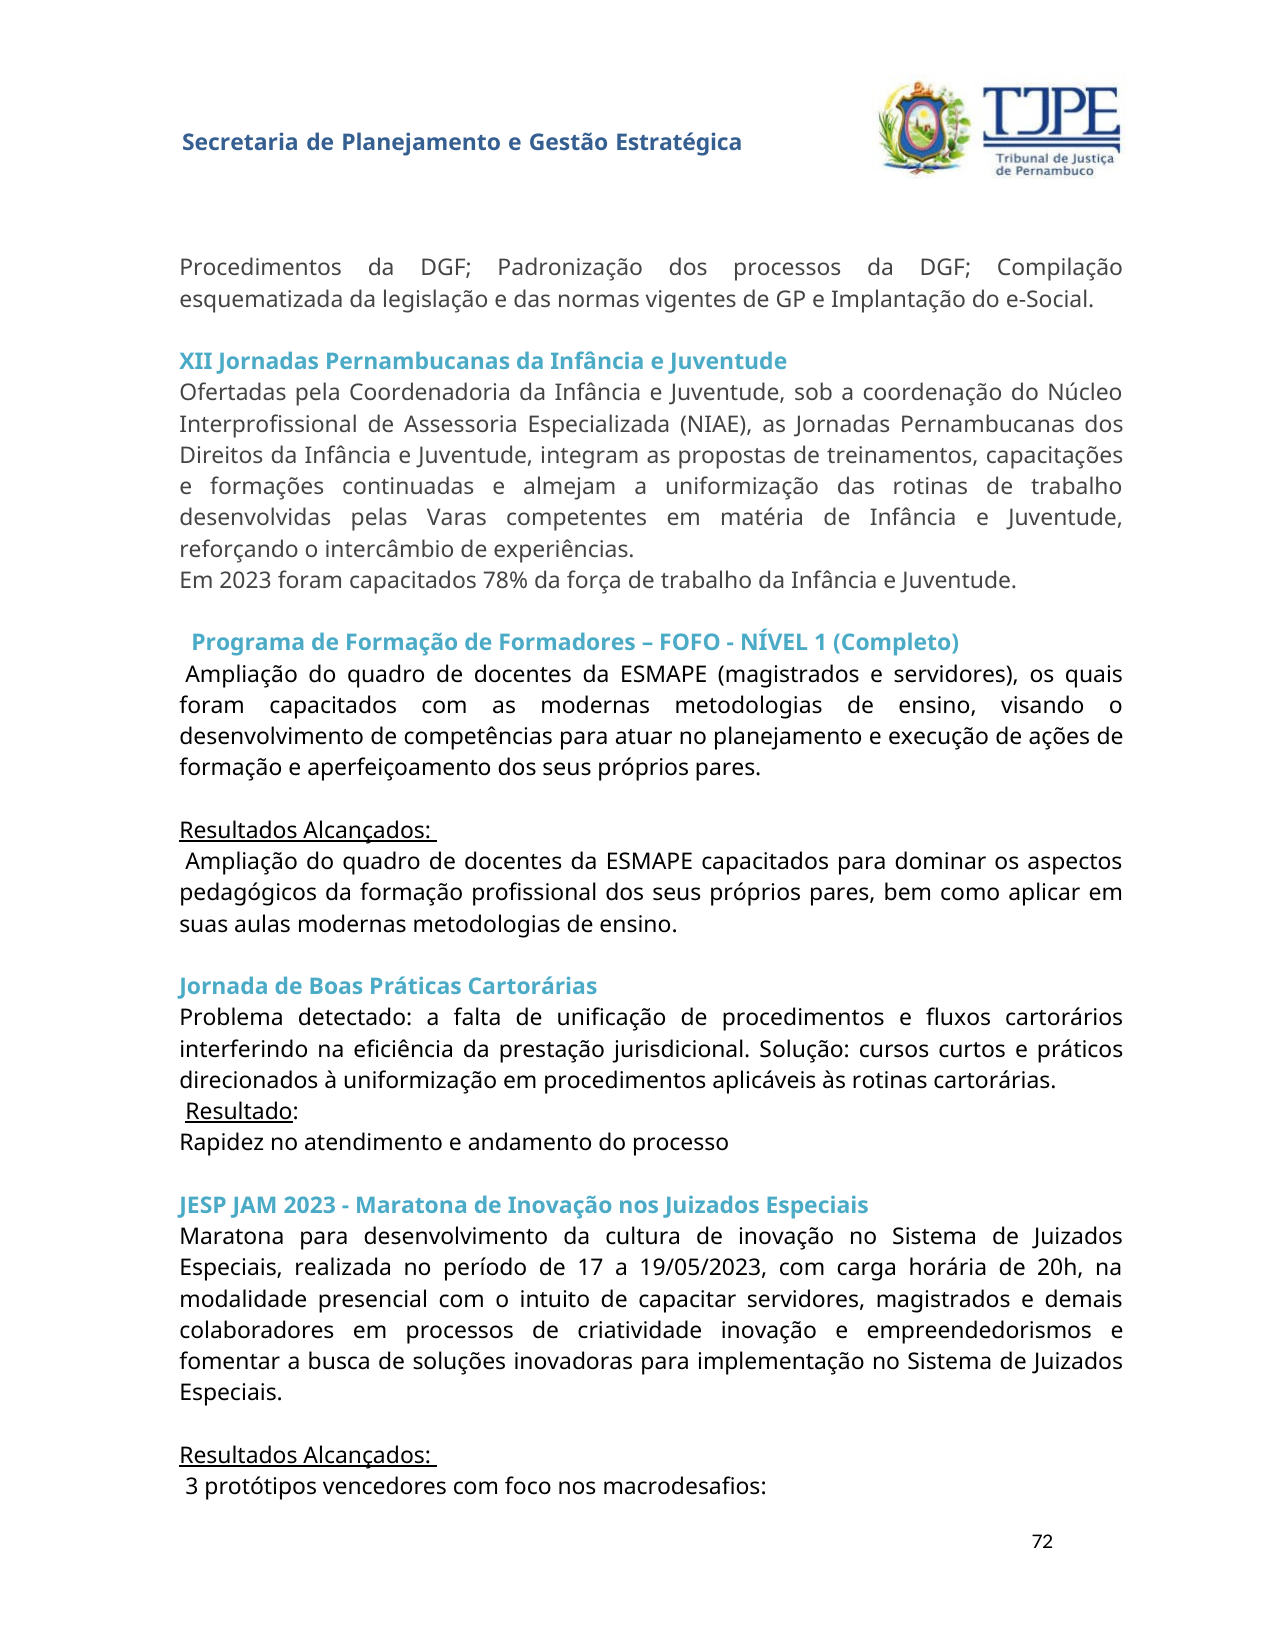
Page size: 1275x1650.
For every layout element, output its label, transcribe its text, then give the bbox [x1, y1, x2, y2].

text Em 2023 foram capacitados 78% da força de trabalho da Infância e Juventude. [179, 564, 1124, 595]
text Problema detectado: a falta de unificação de procedimentos e fluxos cartorários interferindo na eficiência da prestação jurisdicional. Solução: cursos curtos e práticos direcionados à uniformização em procedimentos aplicáveis às rotinas cartorárias. [179, 1001, 1124, 1095]
text 3 protótipos vencedores com foco nos macrodesafios: [179, 1470, 1124, 1501]
text Procedimentos da DGF; Padronização dos processos da DGF; Compilação esquematizada da legislação e das normas vigentes de GP e Implantação do e-Social. [179, 251, 1124, 314]
text Ampliação do quadro de docentes da ESMAPE capacitados para dominar os aspectos pedagógicos da formação profissional dos seus próprios pares, bem como aplicar em suas aulas modernas metodologias de ensino. [179, 845, 1124, 939]
text Programa de Formação de Formadores – FOFO - NÍVEL 1 (Completo) [179, 626, 1124, 658]
text Resultados Alcançados: [179, 814, 1124, 845]
text Maratona para desenvolvimento da cultura de inovação no Sistema de Juizados Especiais, realizada no período de 17 a 19/05/2023, com carga horária de 20h, na modalidade presencial com o intuito de capacitar servidores, magistrados e demais colaboradores em processos de criatividade inovação e empreendedorismos e fomentar a busca de soluções inovadoras para implementação no Sistema de Juizados Especiais. [179, 1220, 1124, 1408]
text XII Jornadas Pernambucanas da Infância e Juventude [179, 345, 1124, 376]
text Resultados Alcançados: [179, 1439, 1124, 1470]
text Jornada de Boas Práticas Cartorárias [179, 970, 1124, 1001]
text Ampliação do quadro de docentes da ESMAPE (magistrados e servidores), os quais foram capacitados com as modernas metodologias de ensino, visando o desenvolvimento de competências para atuar no planejamento e execução de ações de formação e aperfeiçoamento dos seus próprios pares. [179, 658, 1124, 783]
text Ofertadas pela Coordenadoria da Infância e Juventude, sob a coordenação do Núcleo Interprofissional de Assessoria Especializada (NIAE), as Jornadas Pernambucanas dos Direitos da Infância e Juventude, integram as propostas de treinamentos, capacitações e formações continuadas e almejam a uniformização das rotinas de trabalho desenvolvidas pelas Varas competentes em matéria de Infância e Juventude, reforçando o intercâmbio de experiências. [179, 376, 1124, 564]
text JESP JAM 2023 - Maratona de Inovação nos Juizados Especiais [179, 1189, 1124, 1220]
text Rapidez no atendimento e andamento do processo [179, 1126, 1124, 1158]
text Resultado: [179, 1095, 1124, 1126]
